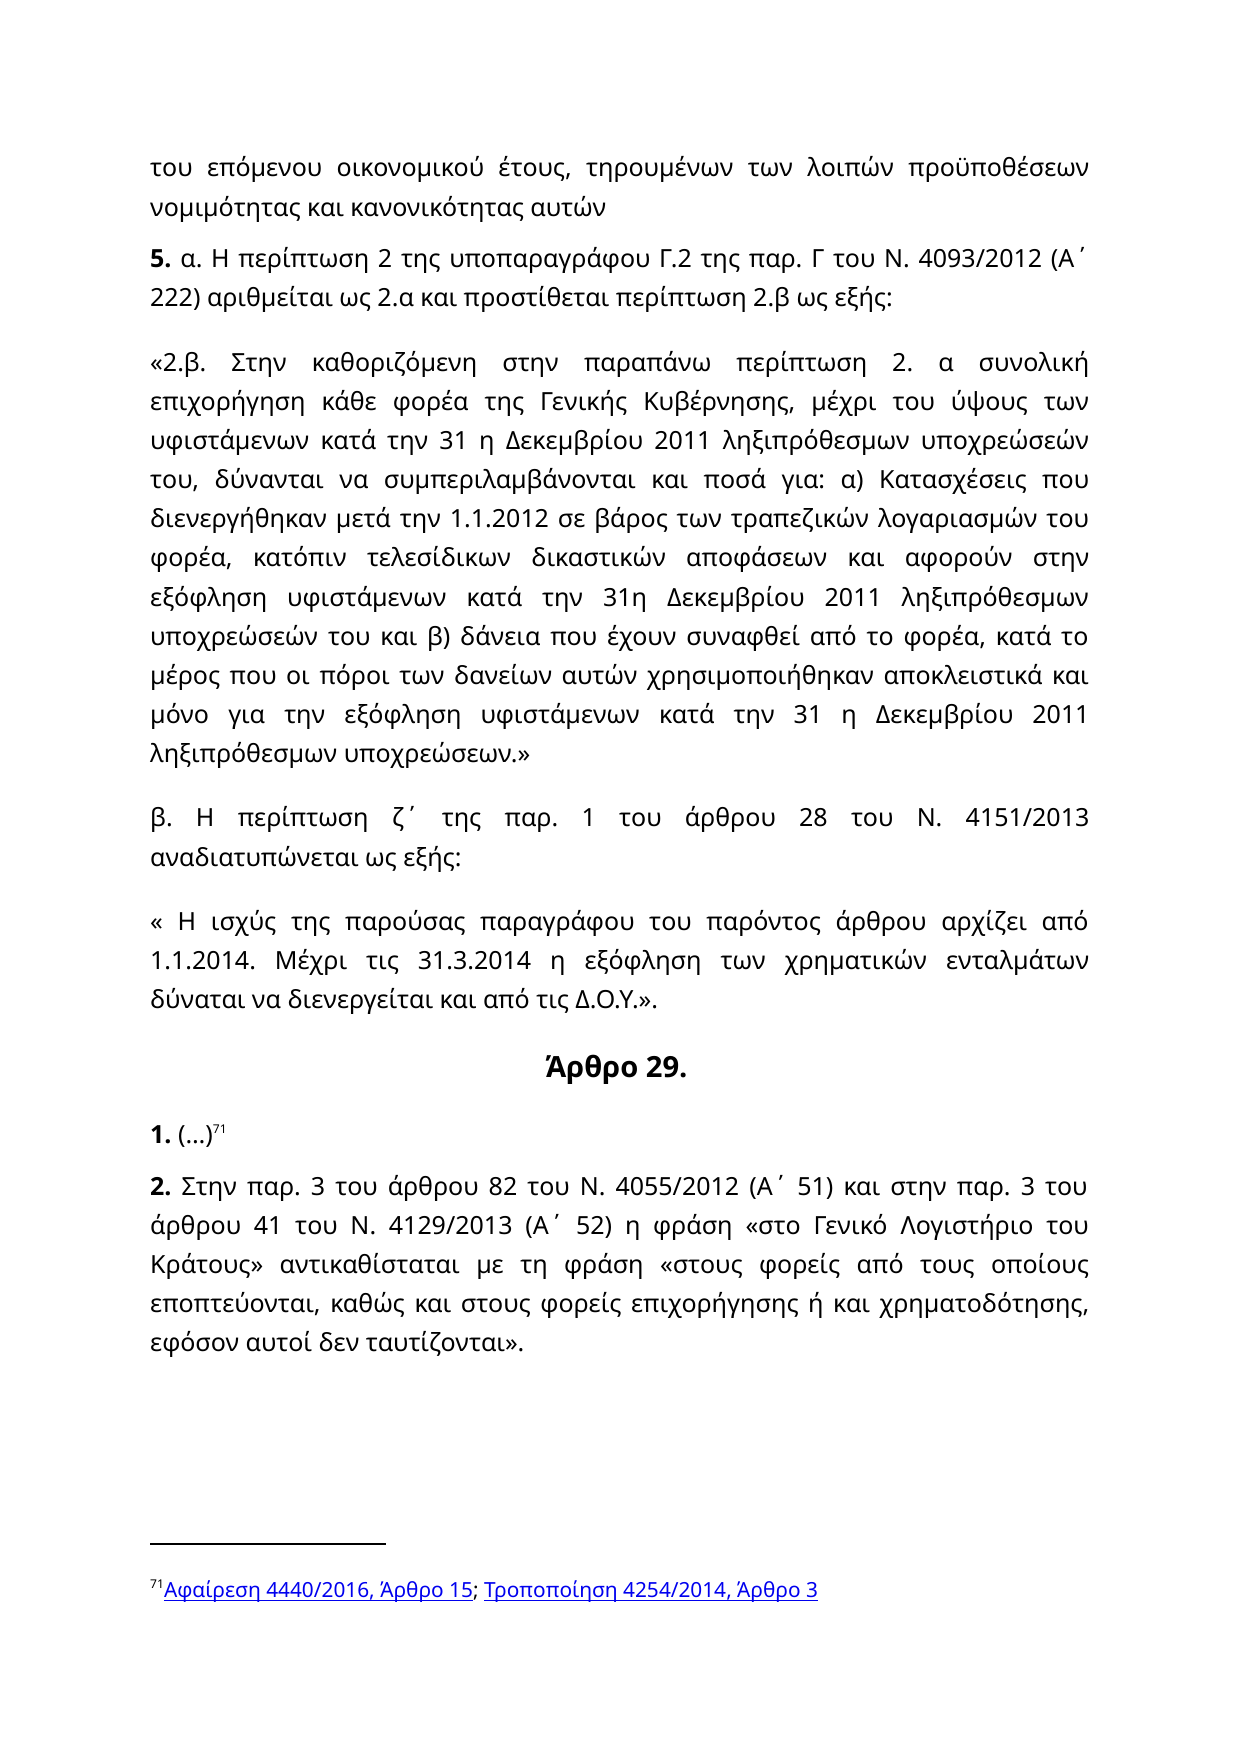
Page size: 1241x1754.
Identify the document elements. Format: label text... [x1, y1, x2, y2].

text 1. (…) [150, 1116, 1090, 1151]
text 2. Στην παρ. 3 του άρθρου 82 του Ν. 4055/2012 (Α΄ 51) και στην παρ. 3 του άρθρου 41 του Ν. 4129/2013 (Α΄ 52) η φράση «στο Γενικό Λογιστήριο του Κράτους» αντικαθίσταται με τη φράση «στους φορείς από τους οποίους εποπτεύονται, καθώς και στους φορείς επιχορήγησης ή και χρηματοδότησης, εφόσον αυτοί δεν ταυτίζονται». [150, 1168, 1090, 1359]
text «2.β. Στην καθοριζόμενη στην παραπάνω περίπτωση 2. α συνολική επιχορήγηση κάθε φορέα της Γενικής Κυβέρνησης, μέχρι του ύψους των υφιστάμενων κατά την 31 η Δεκεμβρίου 2011 ληξιπρόθεσμων υποχρεώσεών του, δύνανται να συμπεριλαμβάνονται και ποσά για: α) Κατασχέσεις που διενεργήθηκαν μετά την 1.1.2012 σε βάρος των τραπεζικών λογαριασμών του φορέα, κατόπιν τελεσίδικων δικαστικών αποφάσεων και αφορούν στην εξόφληση υφιστάμενων κατά την 31η Δεκεμβρίου 2011 ληξιπρόθεσμων υποχρεώσεών του και β) δάνεια που έχουν συναφθεί από το φορέα, κατά το μέρος που οι πόροι των δανείων αυτών χρησιμοποιήθηκαν αποκλειστικά και μόνο για την εξόφληση υφιστάμενων κατά την 31 η Δεκεμβρίου 2011 ληξιπρόθεσμων υποχρεώσεων.» [150, 344, 1090, 770]
text β. Η περίπτωση ζ΄ της παρ. 1 του άρθρου 28 του Ν. 4151/2013 αναδιατυπώνεται ως εξής: [150, 800, 1090, 873]
text 5. α. Η περίπτωση 2 της υποπαραγράφου Γ.2 της παρ. Γ του Ν. 4093/2012 (Α΄ 222) αριθμείται ως 2.α και προστίθεται περίπτωση 2.β ως εξής: [150, 241, 1090, 314]
text του επόμενου οικονομικού έτους, τηρουμένων των λοιπών προϋποθέσεων νομιμότητας και κανονικότητας αυτών [150, 150, 1090, 223]
text « Η ισχύς της παρούσας παραγράφου του παρόντος άρθρου αρχίζει από 1.1.2014. Μέχρι τις 31.3.2014 η εξόφληση των χρηματικών ενταλμάτων δύναται να διενεργείται και από τις Δ.Ο.Υ.». [150, 903, 1090, 1016]
text Αφαίρεση 4440/2016, Άρθρο 15; Τροποποίηση 4254/2014, Άρθρο 3 [150, 1576, 1090, 1604]
subtitle Άρθρο 29. [150, 1046, 1090, 1086]
